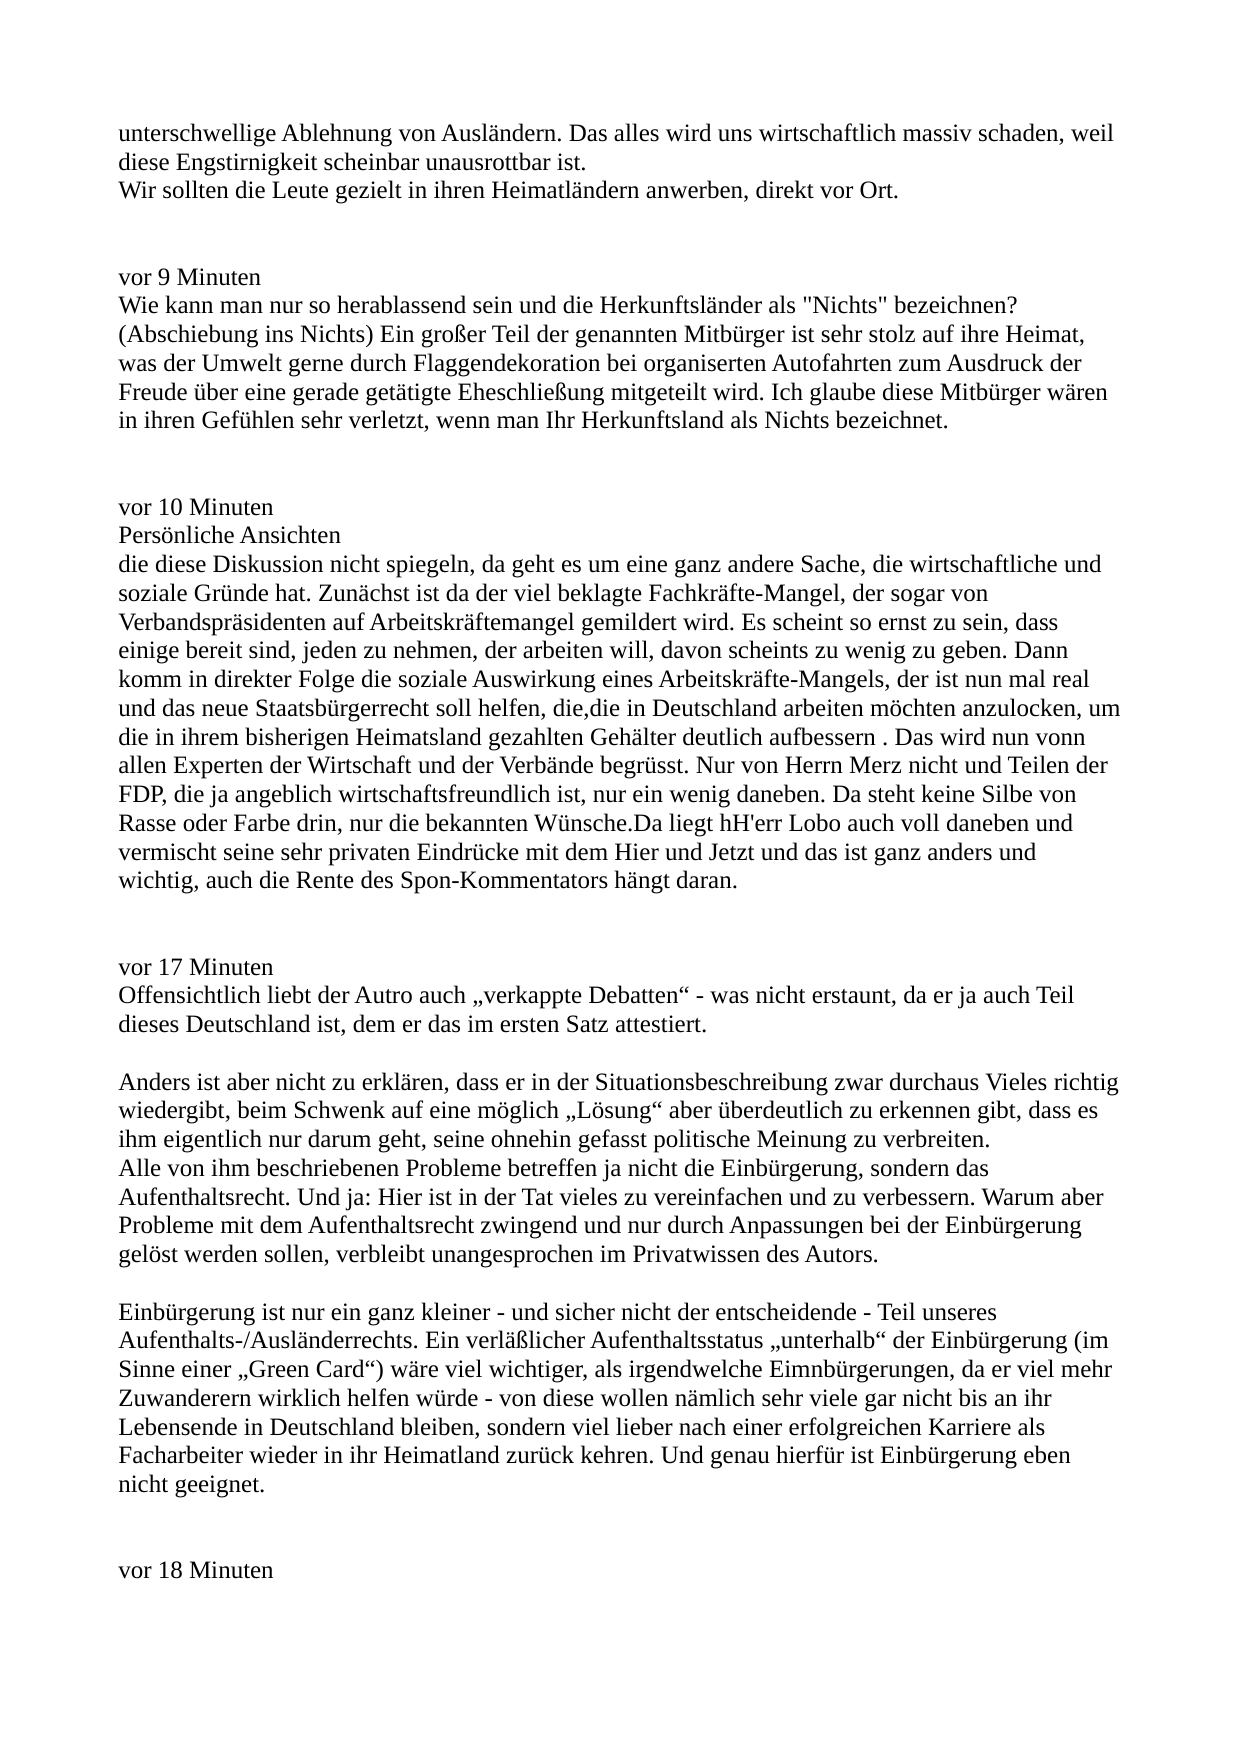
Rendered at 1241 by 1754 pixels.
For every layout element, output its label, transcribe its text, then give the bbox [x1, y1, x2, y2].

text Offensichtlich liebt der Autro auch „verkappte Debatten“ - was nicht erstaunt, da er ja auch Teil dieses Deutschland ist, dem er das im ersten Satz attestiert. [118, 981, 1122, 1038]
text vor 17 Minuten [118, 952, 1122, 981]
text unterschwellige Ablehnung von Ausländern. Das alles wird uns wirtschaftlich massiv schaden, weil diese Engstirnigkeit scheinbar unausrottbar ist. [118, 118, 1122, 176]
text Anders ist aber nicht zu erklären, dass er in der Situationsbeschreibung zwar durchaus Vieles richtig wiedergibt, beim Schwenk auf eine möglich „Lösung“ aber überdeutlich zu erkennen gibt, dass es ihm eigentlich nur darum geht, seine ohnehin gefasst politische Meinung zu verbreiten. [118, 1067, 1122, 1153]
text Alle von ihm beschriebenen Probleme betreffen ja nicht die Einbürgerung, sondern das Aufenthaltsrecht. Und ja: Hier ist in der Tat vieles zu vereinfachen und zu verbessern. Warum aber Probleme mit dem Aufenthaltsrecht zwingend und nur durch Anpassungen bei der Einbürgerung gelöst werden sollen, verbleibt unangesprochen im Privatwissen des Autors. [118, 1153, 1122, 1268]
text Einbürgerung ist nur ein ganz kleiner - und sicher nicht der entscheidende - Teil unseres Aufenthalts-/Ausländerrechts. Ein verläßlicher Aufenthaltsstatus „unterhalb“ der Einbürgerung (im Sinne einer „Green Card“) wäre viel wichtiger, als irgendwelche Eimnbürgerungen, da er viel mehr Zuwanderern wirklich helfen würde - von diese wollen nämlich sehr viele gar nicht bis an ihr Lebensende in Deutschland bleiben, sondern viel lieber nach einer erfolgreichen Karriere als Facharbeiter wieder in ihr Heimatland zurück kehren. Und genau hierfür ist Einbürgerung eben nicht geeignet. [118, 1297, 1122, 1498]
text Wie kann man nur so herablassend sein und die Herkunftsländer als "Nichts" bezeichnen? (Abschiebung ins Nichts) Ein großer Teil der genannten Mitbürger ist sehr stolz auf ihre Heimat, was der Umwelt gerne durch Flaggendekoration bei organiserten Autofahrten zum Ausdruck der Freude über eine gerade getätigte Eheschließung mitgeteilt wird. Ich glaube diese Mitbürger wären in ihren Gefühlen sehr verletzt, wenn man Ihr Herkunftsland als Nichts bezeichnet. [118, 291, 1122, 434]
text vor 10 Minuten [118, 492, 1122, 521]
text die diese Diskussion nicht spiegeln, da geht es um eine ganz andere Sache, die wirtschaftliche und soziale Gründe hat. Zunächst ist da der viel beklagte Fachkräfte-Mangel, der sogar von Verbandspräsidenten auf Arbeitskräftemangel gemildert wird. Es scheint so ernst zu sein, dass einige bereit sind, jeden zu nehmen, der arbeiten will, davon scheints zu wenig zu geben. Dann komm in direkter Folge die soziale Auswirkung eines Arbeitskräfte-Mangels, der ist nun mal real und das neue Staatsbürgerrecht soll helfen, die,die in Deutschland arbeiten möchten anzulocken, um die in ihrem bisherigen Heimatsland gezahlten Gehälter deutlich aufbessern . Das wird nun vonn allen Experten der Wirtschaft und der Verbände begrüsst. Nur von Herrn Merz nicht und Teilen der FDP, die ja angeblich wirtschaftsfreundlich ist, nur ein wenig daneben. Da steht keine Silbe von Rasse oder Farbe drin, nur die bekannten Wünsche.Da liegt hH'err Lobo auch voll daneben und vermischt seine sehr privaten Eindrücke mit dem Hier und Jetzt und das ist ganz anders und wichtig, auch die Rente des Spon-Kommentators hängt daran. [118, 549, 1122, 894]
text vor 9 Minuten [118, 262, 1122, 291]
text vor 18 Minuten [118, 1556, 1122, 1584]
text Persönliche Ansichten [118, 521, 1122, 549]
text Wir sollten die Leute gezielt in ihren Heimatländern anwerben, direkt vor Ort. [118, 176, 1122, 204]
